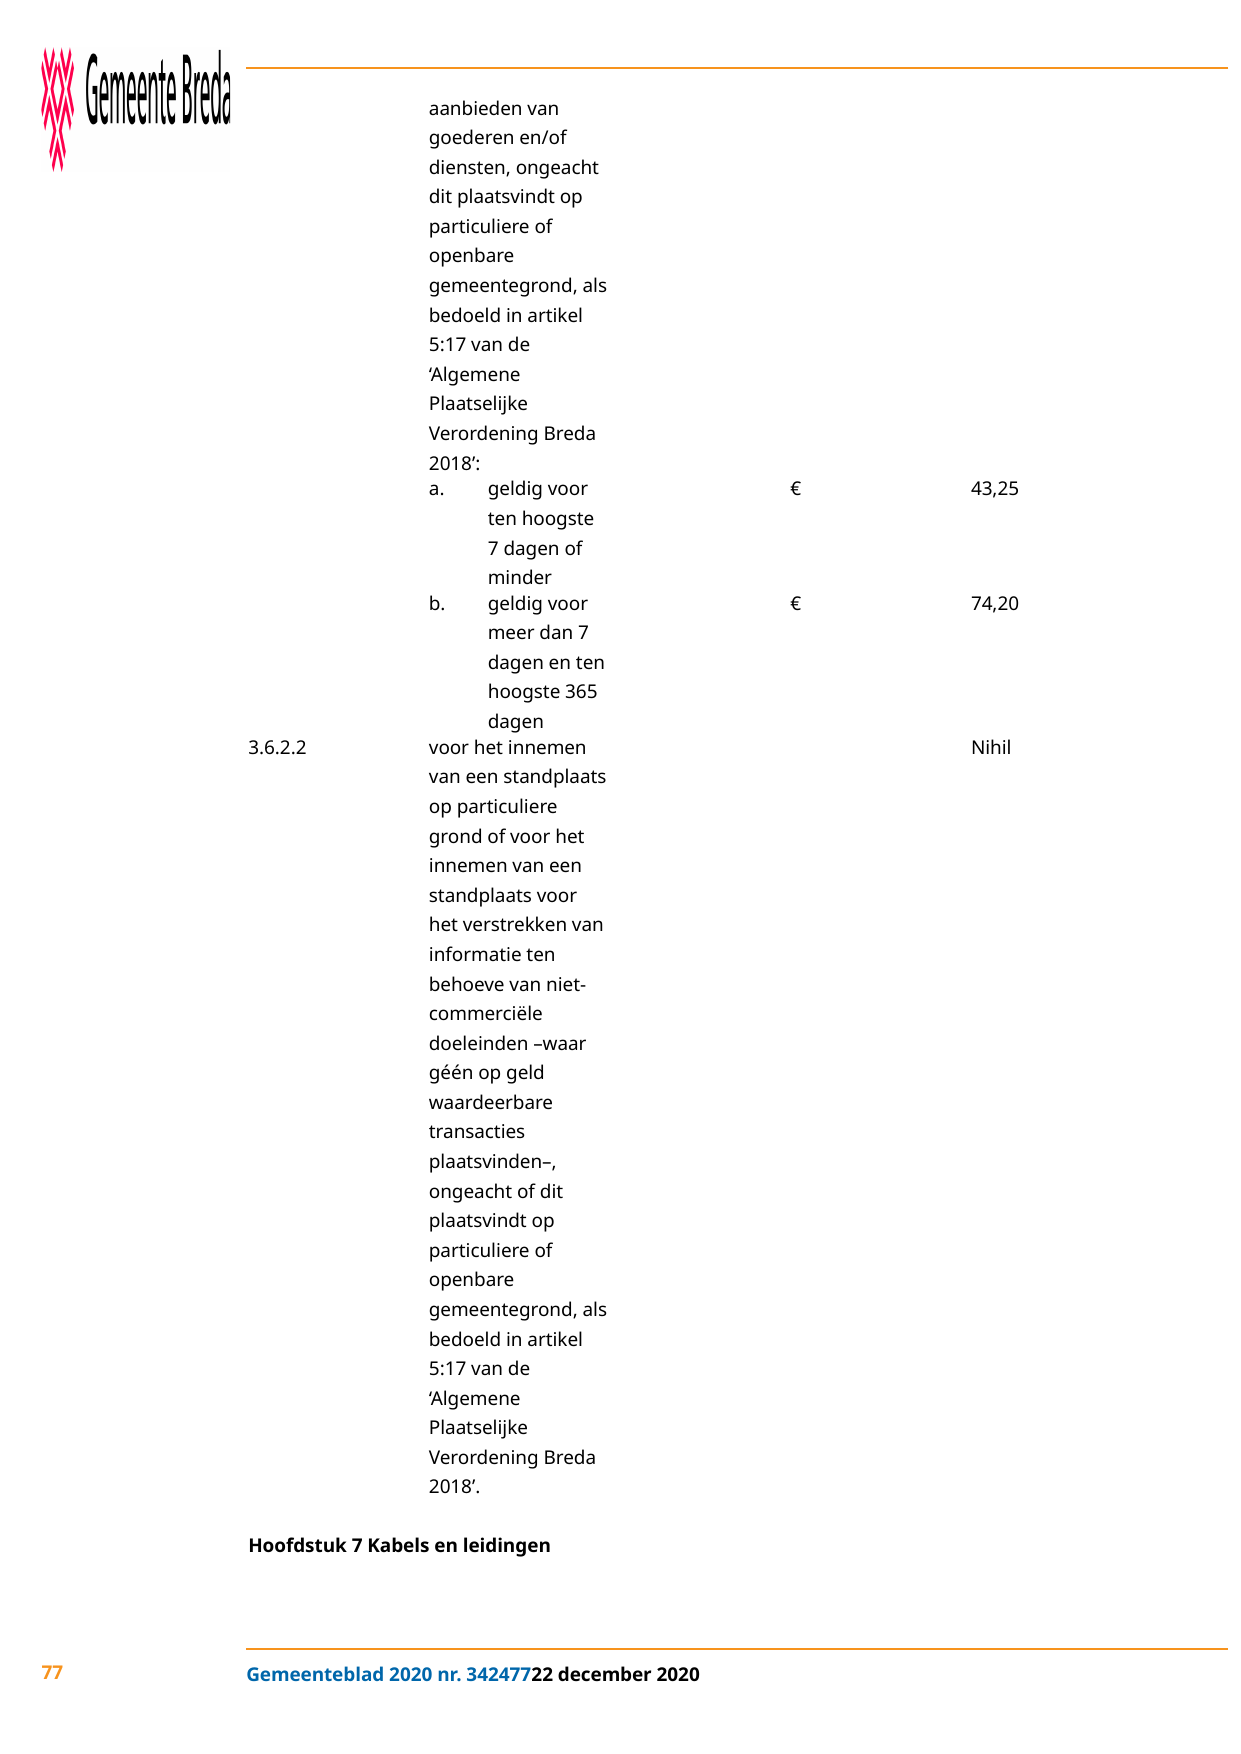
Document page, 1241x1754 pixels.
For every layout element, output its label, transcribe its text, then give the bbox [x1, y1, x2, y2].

table_cell 43,25 [971, 476, 1152, 590]
table_cell 3.6.2.2 [248, 734, 429, 1499]
table_cell [248, 590, 429, 734]
table_cell [248, 476, 429, 590]
table_cell [609, 476, 790, 590]
table_cell [790, 95, 971, 476]
table_cell [609, 590, 790, 734]
picture [41, 47, 231, 172]
table_cell € [790, 476, 971, 590]
table_cell [609, 734, 790, 1499]
table_cell aanbieden van goederen en/of diensten, ongeacht dit plaatsvindt op particuliere of openbare gemeentegrond, als bedoeld in artikel 5:17 van de ‘Algemene Plaatselijke Verordening Breda 2018’: [429, 95, 609, 476]
table_cell [971, 95, 1152, 476]
table_cell Nihil [971, 734, 1152, 1499]
text Hoofdstuk 7 Kabels en leidingen [248, 1532, 1152, 1558]
table_cell [790, 734, 971, 1499]
table_cell geldig voor meer dan 7 dagen en ten hoogste 365 dagen [429, 590, 609, 734]
table_cell € [790, 590, 971, 734]
table_cell 74,20 [971, 590, 1152, 734]
table_cell [248, 95, 429, 476]
table_cell [609, 95, 790, 476]
table_cell voor het innemen van een standplaats op particuliere grond of voor het innemen van een standplaats voor het verstrekken van informatie ten behoeve van niet-commerciële doeleinden –waar géén op geld waardeerbare transacties plaatsvinden–, ongeacht of dit plaatsvindt op particuliere of openbare gemeentegrond, als bedoeld in artikel 5:17 van de ‘Algemene Plaatselijke Verordening Breda 2018’. [429, 734, 609, 1499]
table_cell geldig voor ten hoogste 7 dagen of minder [429, 476, 609, 590]
